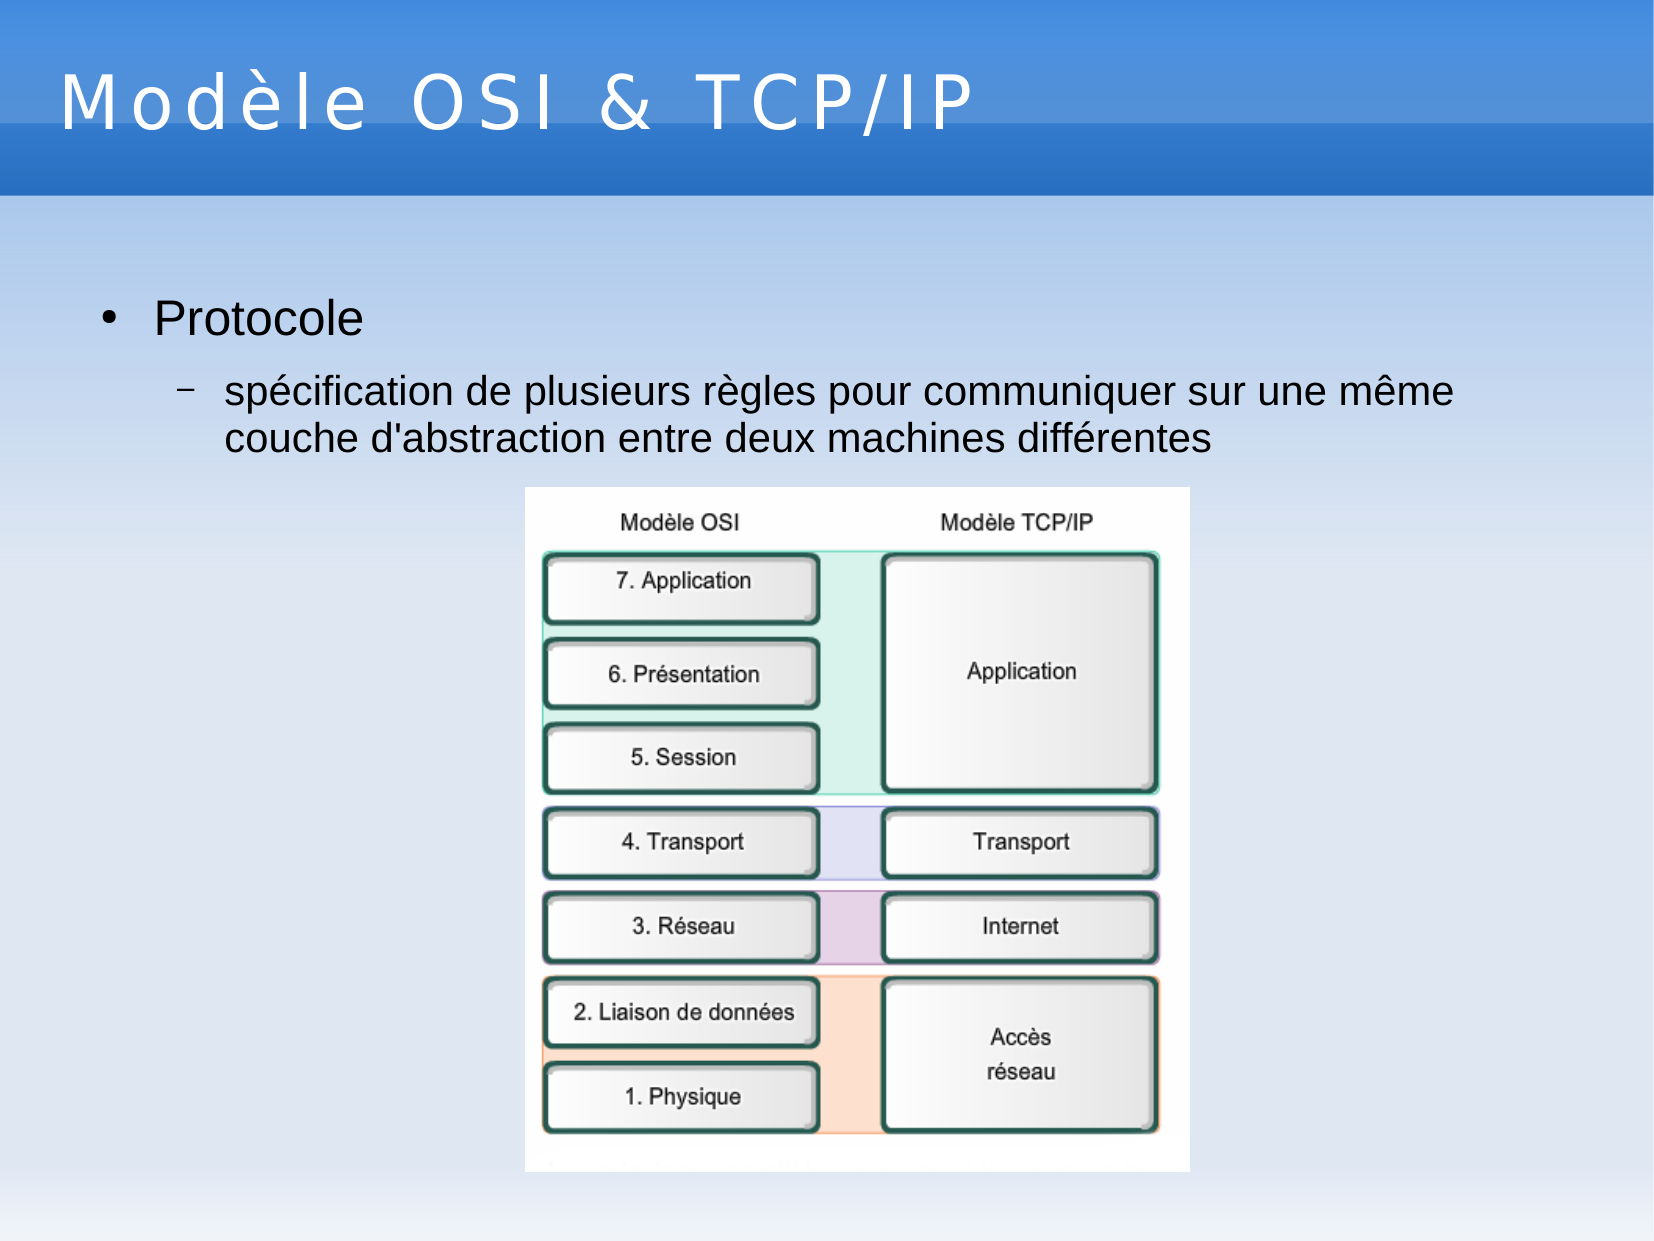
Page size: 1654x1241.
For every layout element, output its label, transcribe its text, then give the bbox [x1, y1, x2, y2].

list Protocole spécification de plusieurs règles pour communiquer sur une même couche d'abstraction entre deux machines différentes [82, 290, 1571, 1109]
picture [0, 0, 1654, 1241]
title Modèle OSI & TCP/IP [59, 29, 1270, 178]
